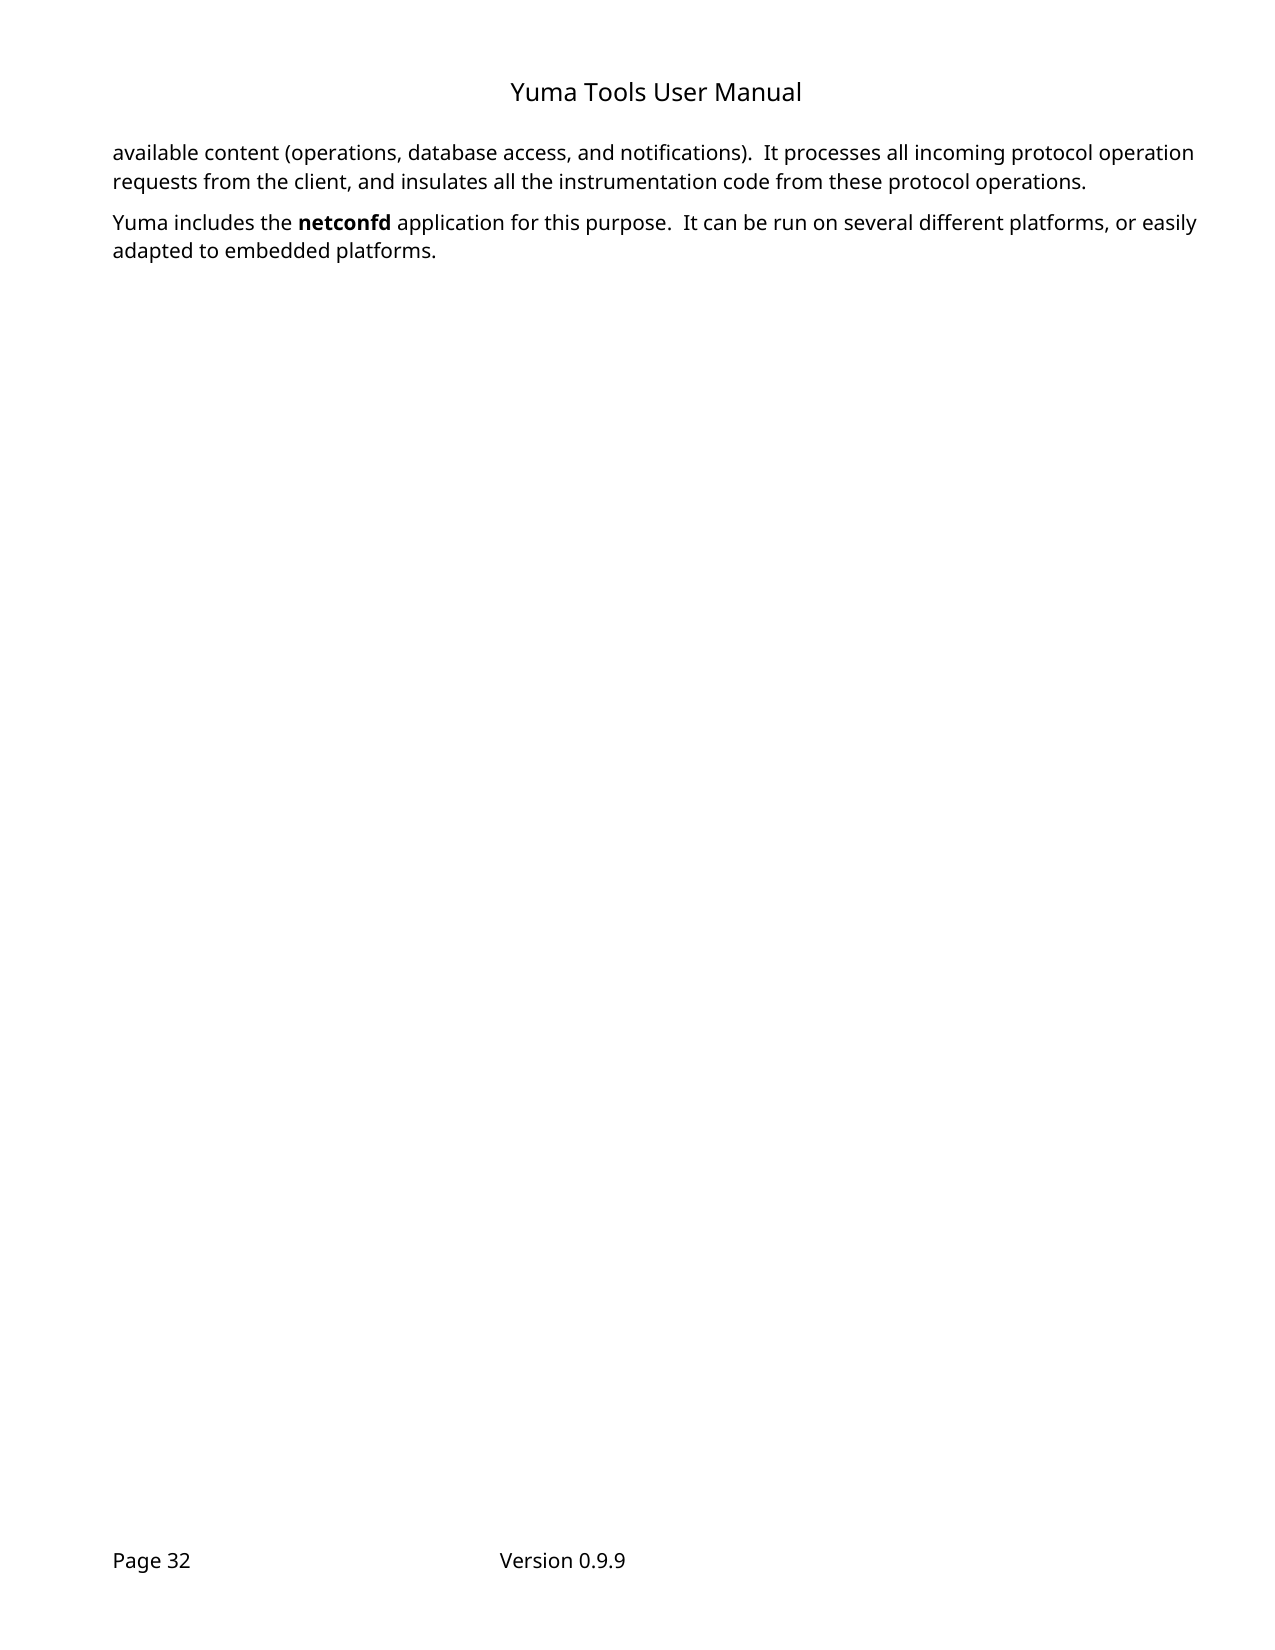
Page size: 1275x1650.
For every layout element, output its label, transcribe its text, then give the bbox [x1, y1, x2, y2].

text Yuma includes the netconfd application for this purpose. It can be run on several different platforms, or easily adapted to embedded platforms. [112, 208, 1200, 265]
text available content (operations, database access, and notifications). It processes all incoming protocol operation requests from the client, and insulates all the instrumentation code from these protocol operations. [112, 138, 1200, 195]
